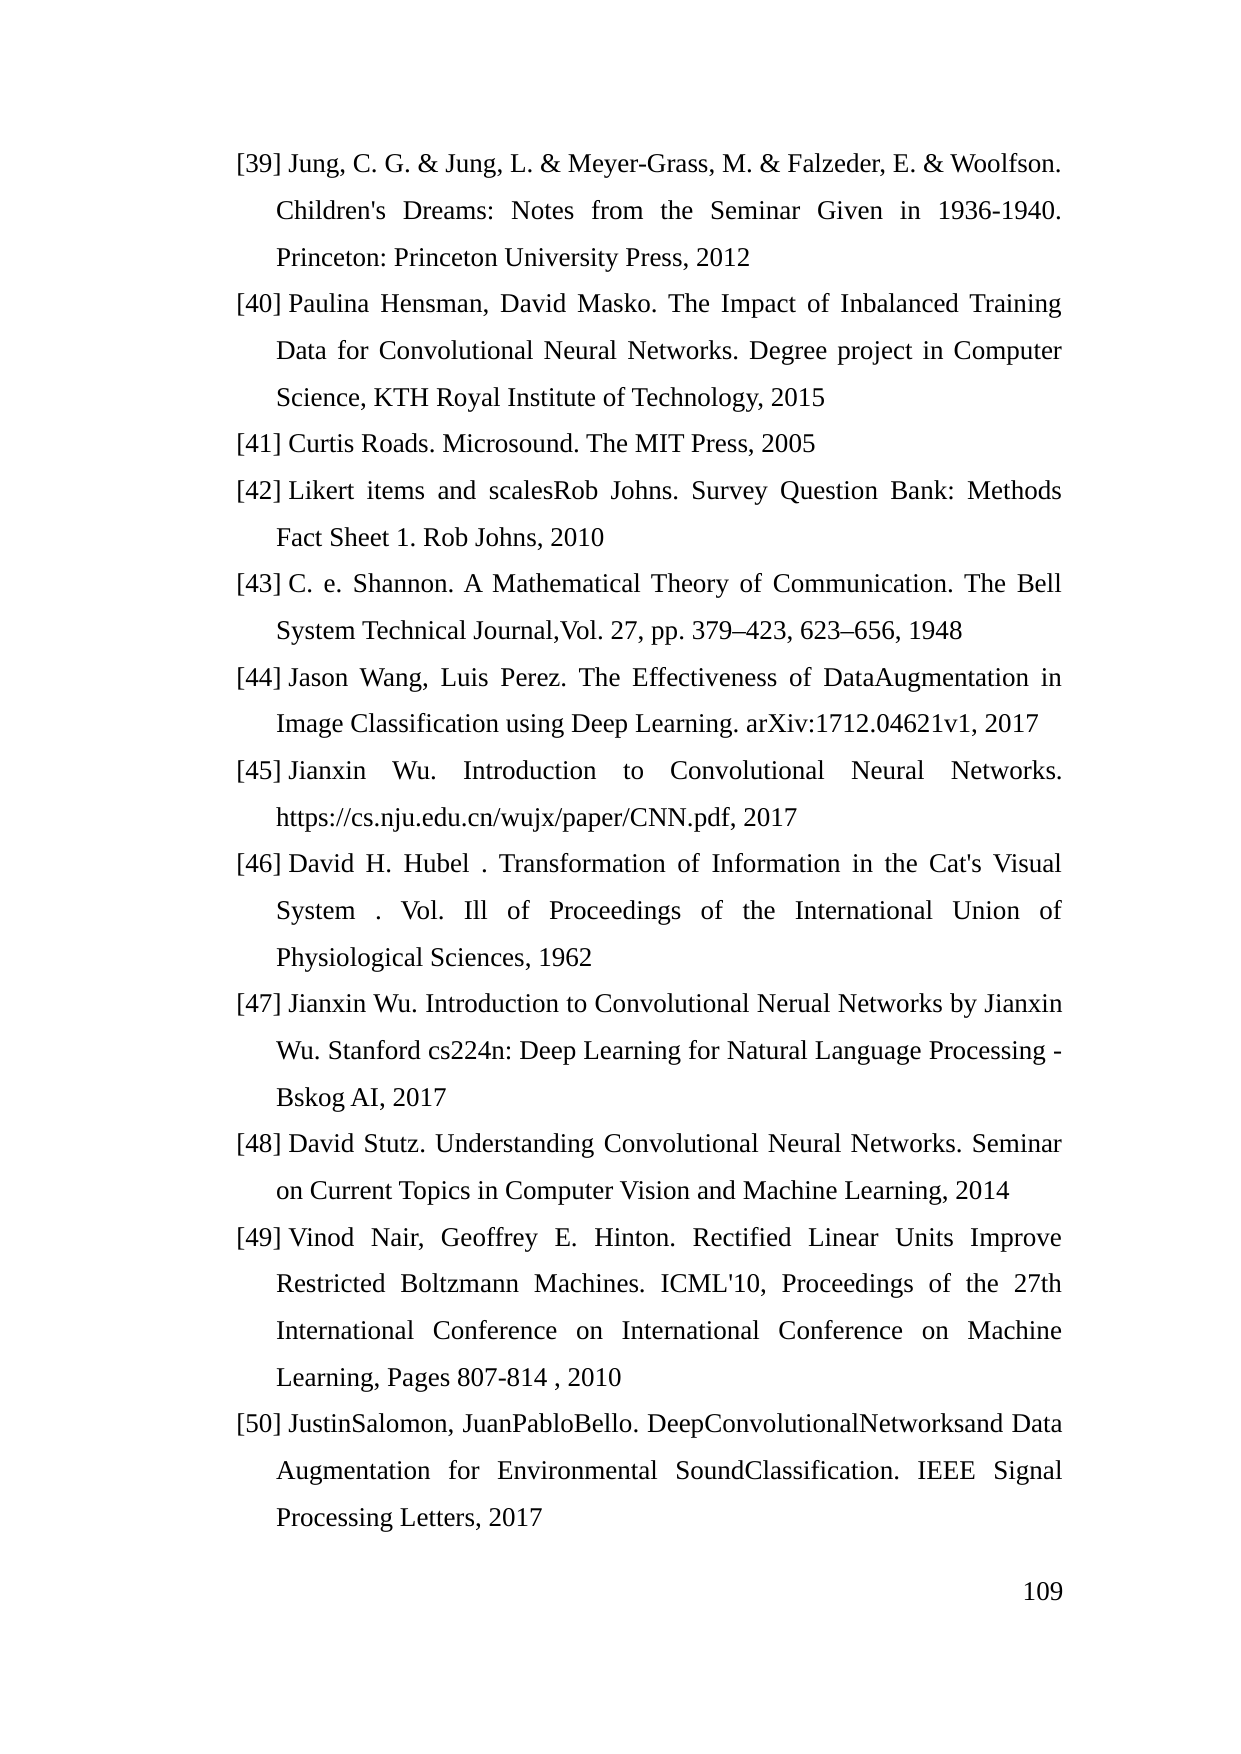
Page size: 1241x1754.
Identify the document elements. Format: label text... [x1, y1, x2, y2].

list Likert items and scalesRob Johns. Survey Question Bank: Methods Fact Sheet 1. Rob Johns, 2010 [236, 474, 1063, 552]
list Curtis Roads. Microsound. The MIT Press, 2005 [236, 428, 1063, 459]
list Jason Wang, Luis Perez. The Effectiveness of DataAugmentation in Image Classification using Deep Learning. arXiv:1712.04621v1, 2017 [236, 661, 1063, 739]
list C. e. Shannon. A Mathematical Theory of Communication. The Bell System Technical Journal,Vol. 27, pp. 379–423, 623–656, 1948 [236, 568, 1063, 645]
list Paulina Hensman, David Masko. The Impact of Inbalanced Training Data for Convolutional Neural Networks. Degree project in Computer Science, KTH Royal Institute of Technology, 2015 [236, 288, 1063, 412]
list Vinod Nair, Geoffrey E. Hinton. Rectified Linear Units Improve Restricted Boltzmann Machines. ICML'10, Proceedings of the 27th International Conference on International Conference on Machine Learning, Pages 807-814 , 2010 [236, 1221, 1063, 1392]
list Jung, C. G. & Jung, L. & Meyer-Grass, M. & Falzeder, E. & Woolfson. Children's Dreams: Notes from the Seminar Given in 1936-1940. Princeton: Princeton University Press, 2012 [236, 148, 1063, 272]
list Jianxin Wu. Introduction to Convolutional Nerual Networks by Jianxin Wu. Stanford cs224n: Deep Learning for Natural Language Processing - Bskog AI, 2017 [236, 988, 1063, 1112]
list JustinSalomon, JuanPabloBello. DeepConvolutionalNetworksand Data Augmentation for Environmental SoundClassification. IEEE Signal Processing Letters, 2017 [236, 1408, 1063, 1532]
list David Stutz. Understanding Convolutional Neural Networks. Seminar on Current Topics in Computer Vision and Machine Learning, 2014 [236, 1128, 1063, 1205]
list Jianxin Wu. Introduction to Convolutional Neural Networks. https://cs.nju.edu.cn/wujx/paper/CNN.pdf, 2017 [236, 754, 1063, 832]
list David H. Hubel . Transformation of Information in the Cat's Visual System . Vol. Ill of Proceedings of the International Union of Physiological Sciences, 1962 [236, 848, 1063, 972]
